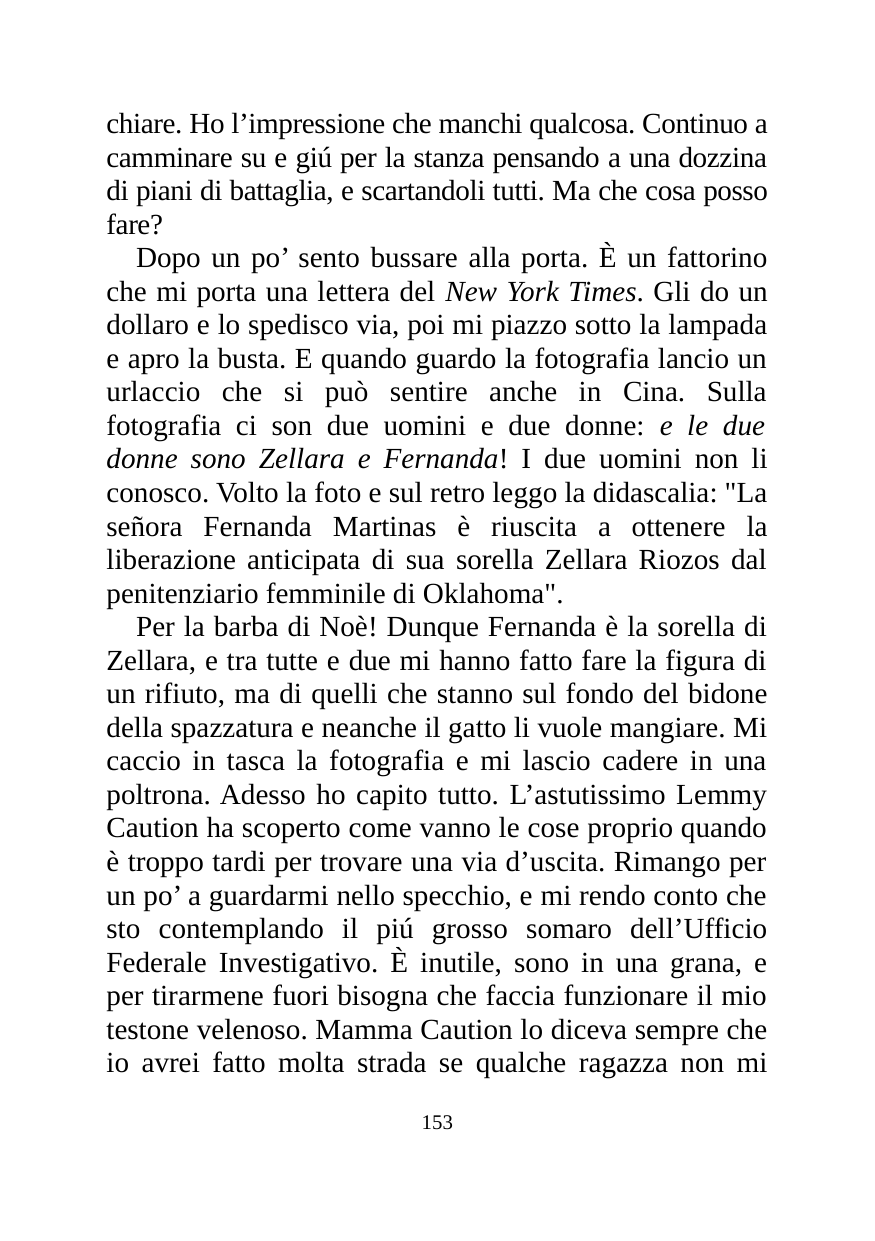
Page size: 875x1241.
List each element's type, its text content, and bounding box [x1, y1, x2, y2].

text chiare. Ho l’impressione che manchi qualcosa. Continuo a camminare su e giú per la stanza pensando a una dozzina di piani di battaglia, e scartandoli tutti. Ma che cosa posso fare? [106, 106, 768, 240]
text Dopo un po’ sento bussare alla porta. È un fattorino che mi porta una lettera del New York Times. Gli do un dollaro e lo spedisco via, poi mi piazzo sotto la lampada e apro la busta. E quando guardo la fotografia lancio un urlaccio che si può sentire anche in Cina. Sulla fotografia ci son due uomini e due donne: e le due donne sono Zellara e Fernanda! I due uomini non li conosco. Volto la foto e sul retro leggo la didascalia: "La señora Fernanda Martinas è riuscita a ottenere la liberazione anticipata di sua sorella Zellara Riozos dal penitenziario femminile di Oklahoma". [106, 240, 768, 609]
text Per la barba di Noè! Dunque Fernanda è la sorella di Zellara, e tra tutte e due mi hanno fatto fare la figura di un rifiuto, ma di quelli che stanno sul fondo del bidone della spazzatura e neanche il gatto li vuole mangiare. Mi caccio in tasca la fotografia e mi lascio cadere in una poltrona. Adesso ho capito tutto. L’astutissimo Lemmy Caution ha scoperto come vanno le cose proprio quando è troppo tardi per trovare una via d’uscita. Rimango per un po’ a guardarmi nello specchio, e mi rendo conto che sto contemplando il piú grosso somaro dell’Ufficio Federale Investigativo. È inutile, sono in una grana, e per tirarmene fuori bisogna che faccia funzionare il mio testone velenoso. Mamma Caution lo diceva sempre che io avrei fatto molta strada se qualche ragazza non mi [106, 609, 768, 1079]
